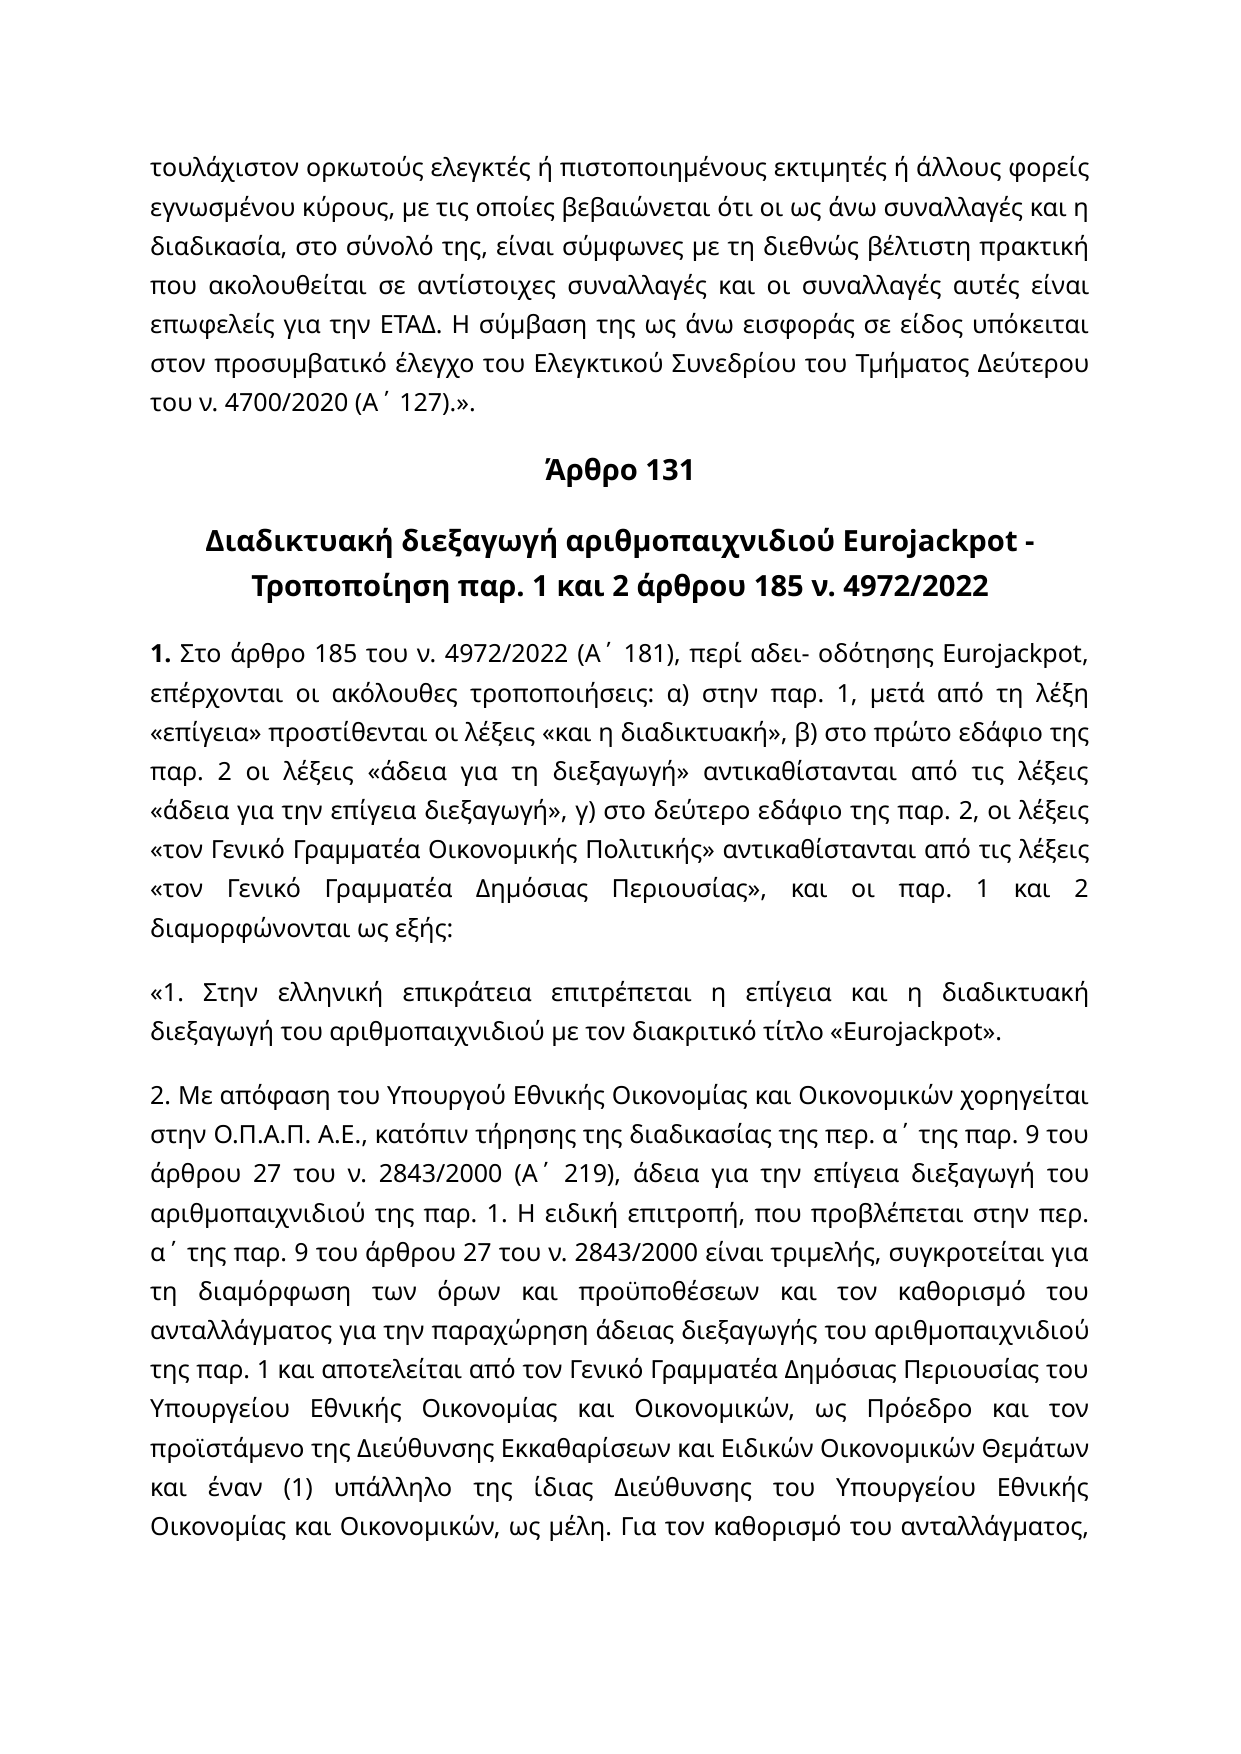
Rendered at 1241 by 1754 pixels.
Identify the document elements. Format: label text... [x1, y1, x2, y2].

subtitle Άρθρο 131 [150, 449, 1090, 489]
text «1. Στην ελληνική επικράτεια επιτρέπεται η επίγεια και η διαδικτυακή διεξαγωγή του αριθμοπαιχνιδιού με τον διακριτικό τίτλο «Eurojackpot». [150, 974, 1090, 1048]
text τουλάχιστον ορκωτούς ελεγκτές ή πιστοποιημένους εκτιμητές ή άλλους φορείς εγνωσμένου κύρους, με τις οποίες βεβαιώνεται ότι οι ως άνω συναλλαγές και η διαδικασία, στο σύνολό της, είναι σύμφωνες με τη διεθνώς βέλτιστη πρακτική που ακολουθείται σε αντίστοιχες συναλλαγές και οι συναλλαγές αυτές είναι επωφελείς για την ΕΤΑΔ. Η σύμβαση της ως άνω εισφοράς σε είδος υπόκειται στον προσυμβατικό έλεγχο του Ελεγκτικού Συνεδρίου του Τμήματος Δεύτερου του ν. 4700/2020 (Α΄ 127).». [150, 150, 1090, 419]
subtitle Διαδικτυακή διεξαγωγή αριθμοπαιχνιδιού Eurojackpot - Τροποποίηση παρ. 1 και 2 άρθρου 185 ν. 4972/2022 [150, 520, 1090, 605]
text 2. Με απόφαση του Υπουργού Εθνικής Οικονομίας και Οικονομικών χορηγείται στην Ο.Π.Α.Π. Α.Ε., κατόπιν τήρησης της διαδικασίας της περ. α΄ της παρ. 9 του άρθρου 27 του ν. 2843/2000 (Α΄ 219), άδεια για την επίγεια διεξαγωγή του αριθμοπαιχνιδιού της παρ. 1. Η ειδική επιτροπή, που προβλέπεται στην περ. α΄ της παρ. 9 του άρθρου 27 του ν. 2843/2000 είναι τριμελής, συγκροτείται για τη διαμόρφωση των όρων και προϋποθέσεων και τον καθορισμό του ανταλλάγματος για την παραχώρηση άδειας διεξαγωγής του αριθμοπαιχνιδιού της παρ. 1 και αποτελείται από τον Γενικό Γραμματέα Δημόσιας Περιουσίας του Υπουργείου Εθνικής Οικονομίας και Οικονομικών, ως Πρόεδρο και τον προϊστάμενο της Διεύθυνσης Εκκαθαρίσεων και Ειδικών Οικονομικών Θεμάτων και έναν (1) υπάλληλο της ίδιας Διεύθυνσης του Υπουργείου Εθνικής Οικονομίας και Οικονομικών, ως μέλη. Για τον καθορισμό του ανταλλάγματος, [150, 1078, 1090, 1543]
text 1. Στο άρθρο 185 του ν. 4972/2022 (Α΄ 181), περί αδει- οδότησης Eurojackpot, επέρχονται οι ακόλουθες τροποποιήσεις: α) στην παρ. 1, μετά από τη λέξη «επίγεια» προστίθενται οι λέξεις «και η διαδικτυακή», β) στο πρώτο εδάφιο της παρ. 2 οι λέξεις «άδεια για τη διεξαγωγή» αντικαθίστανται από τις λέξεις «άδεια για την επίγεια διεξαγωγή», γ) στο δεύτερο εδάφιο της παρ. 2, οι λέξεις «τον Γενικό Γραμματέα Οικονομικής Πολιτικής» αντικαθίστανται από τις λέξεις «τον Γενικό Γραμματέα Δημόσιας Περιουσίας», και οι παρ. 1 και 2 διαμορφώνονται ως εξής: [150, 636, 1090, 944]
